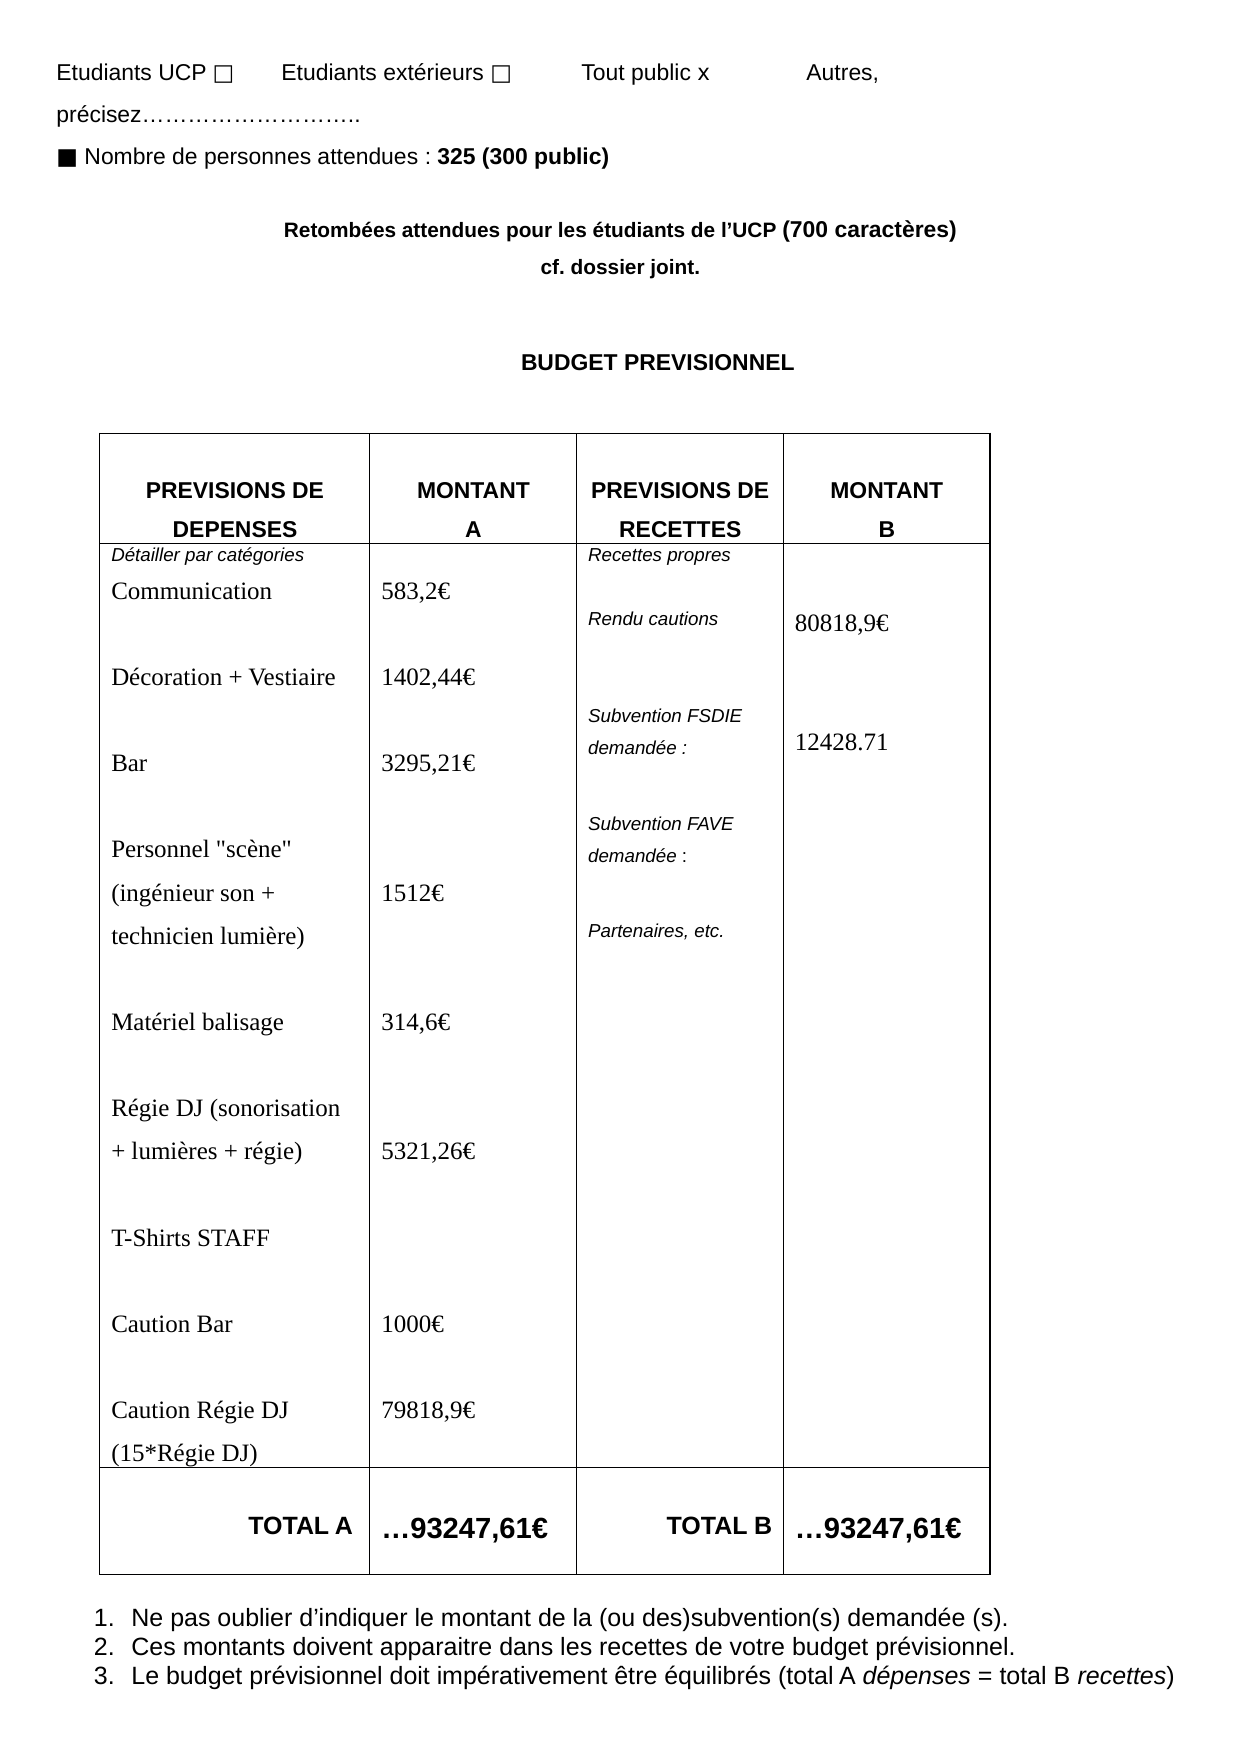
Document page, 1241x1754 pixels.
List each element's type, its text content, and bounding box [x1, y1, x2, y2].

table_cell Détailler par catégories Communication Décoration + Vestiaire Bar Personnel "scène" (ingénieur son + technicien lumière) Matériel balisage Régie DJ (sonorisation + lumières + régie) T-Shirts STAFF Caution Bar Caution Régie DJ (15*Régie DJ) [100, 544, 369, 1467]
table_header PREVISIONS DE RECETTES [577, 434, 783, 542]
table_cell [577, 1545, 783, 1573]
table_cell [370, 1545, 576, 1573]
text cf. dossier joint. [56, 255, 1184, 279]
table_cell 583,2€ 1402,44€ 3295,21€ 1512€ 314,6€ 5321,26€ 1000€ 79818,9€ [370, 544, 576, 1467]
table_header MONTANT A [370, 434, 576, 542]
list Le budget prévisionnel doit impérativement être équilibrés (total A dépenses = total B recettes) [94, 1661, 1184, 1689]
table_cell …93247,61€ [370, 1468, 576, 1545]
table_header MONTANT B [784, 434, 989, 542]
table_cell 80818,9€ 12428.71 [784, 544, 989, 1467]
table_cell …93247,61€ [784, 1468, 989, 1545]
table_cell TOTAL A [100, 1468, 369, 1545]
text Retombées attendues pour les étudiants de l’UCP (700 caractères) [56, 216, 1184, 242]
text Etudiants UCP □ Etudiants extérieurs □ Tout public x Autres, précisez……………………….. [56, 56, 1184, 127]
list BUDGET PREVISIONNEL [56, 348, 1184, 375]
table_cell [100, 1545, 369, 1573]
table_cell TOTAL B [577, 1468, 783, 1545]
list Ces montants doivent apparaitre dans les recettes de votre budget prévisionnel. [94, 1632, 1184, 1661]
table_cell Recettes propres Rendu cautions Subvention FSDIE demandée : Subvention FAVE demandée : Partenaires, etc. [577, 544, 783, 1467]
table_cell [784, 1545, 989, 1573]
list Ne pas oublier d’indiquer le montant de la (ou des)subvention(s) demandée (s). [94, 1603, 1184, 1632]
text ■ Nombre de personnes attendues : 325 (300 public) [56, 140, 1184, 171]
table_header PREVISIONS DE DEPENSES [100, 434, 369, 542]
